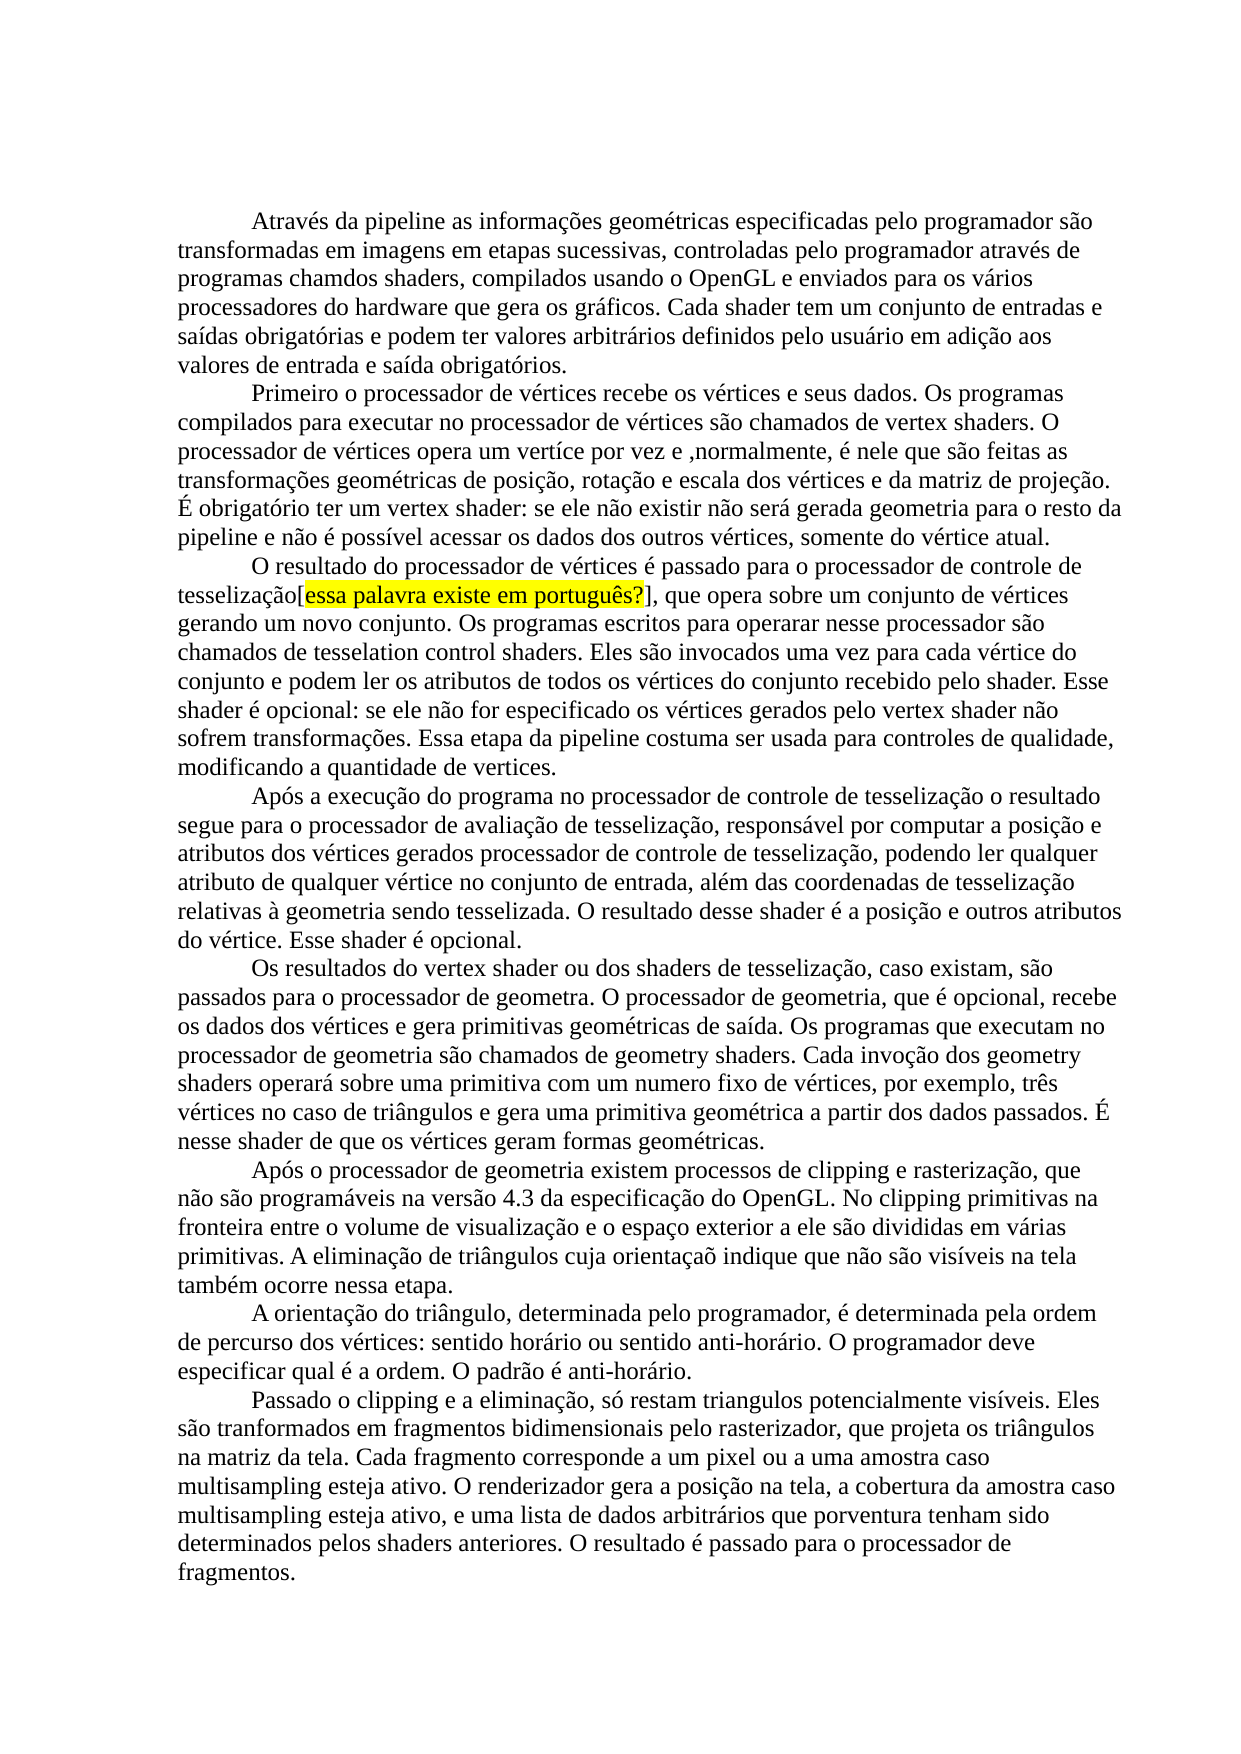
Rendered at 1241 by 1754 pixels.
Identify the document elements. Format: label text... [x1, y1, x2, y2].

text Passado o clipping e a eliminação, só restam triangulos potencialmente visíveis. Eles são tranformados em fragmentos bidimensionais pelo rasterizador, que projeta os triângulos na matriz da tela. Cada fragmento corresponde a um pixel ou a uma amostra caso multisampling esteja ativo. O renderizador gera a posição na tela, a cobertura da amostra caso multisampling esteja ativo, e uma lista de dados arbitrários que porventura tenham sido determinados pelos shaders anteriores. O resultado é passado para o processador de fragmentos. [177, 1385, 1122, 1586]
text A orientação do triângulo, determinada pelo programador, é determinada pela ordem de percurso dos vértices: sentido horário ou sentido anti-horário. O programador deve especificar qual é a ordem. O padrão é anti-horário. [177, 1298, 1122, 1385]
text Após o processador de geometria existem processos de clipping e rasterização, que não são programáveis na versão 4.3 da especificação do OpenGL. No clipping primitivas na fronteira entre o volume de visualização e o espaço exterior a ele são divididas em várias primitivas. A eliminação de triângulos cuja orientaçaõ indique que não são visíveis na tela também ocorre nessa etapa. [177, 1155, 1122, 1298]
text O resultado do processador de vértices é passado para o processador de controle de tesselização[essa palavra existe em português?], que opera sobre um conjunto de vértices gerando um novo conjunto. Os programas escritos para operarar nesse processador são chamados de tesselation control shaders. Eles são invocados uma vez para cada vértice do conjunto e podem ler os atributos de todos os vértices do conjunto recebido pelo shader. Esse shader é opcional: se ele não for especificado os vértices gerados pelo vertex shader não sofrem transformações. Essa etapa da pipeline costuma ser usada para controles de qualidade, modificando a quantidade de vertices. [177, 551, 1122, 781]
text Os resultados do vertex shader ou dos shaders de tesselização, caso existam, são passados para o processador de geometra. O processador de geometria, que é opcional, recebe os dados dos vértices e gera primitivas geométricas de saída. Os programas que executam no processador de geometria são chamados de geometry shaders. Cada invoção dos geometry shaders operará sobre uma primitiva com um numero fixo de vértices, por exemplo, três vértices no caso de triângulos e gera uma primitiva geométrica a partir dos dados passados. É nesse shader de que os vértices geram formas geométricas. [177, 953, 1122, 1155]
text Através da pipeline as informações geométricas especificadas pelo programador são transformadas em imagens em etapas sucessivas, controladas pelo programador através de programas chamdos shaders, compilados usando o OpenGL e enviados para os vários processadores do hardware que gera os gráficos. Cada shader tem um conjunto de entradas e saídas obrigatórias e podem ter valores arbitrários definidos pelo usuário em adição aos valores de entrada e saída obrigatórios. [177, 206, 1122, 378]
text Primeiro o processador de vértices recebe os vértices e seus dados. Os programas compilados para executar no processador de vértices são chamados de vertex shaders. O processador de vértices opera um vertíce por vez e ,normalmente, é nele que são feitas as transformações geométricas de posição, rotação e escala dos vértices e da matriz de projeção. É obrigatório ter um vertex shader: se ele não existir não será gerada geometria para o resto da pipeline e não é possível acessar os dados dos outros vértices, somente do vértice atual. [177, 378, 1122, 551]
text Após a execução do programa no processador de controle de tesselização o resultado segue para o processador de avaliação de tesselização, responsável por computar a posição e atributos dos vértices gerados processador de controle de tesselização, podendo ler qualquer atributo de qualquer vértice no conjunto de entrada, além das coordenadas de tesselização relativas à geometria sendo tesselizada. O resultado desse shader é a posição e outros atributos do vértice. Esse shader é opcional. [177, 781, 1122, 953]
